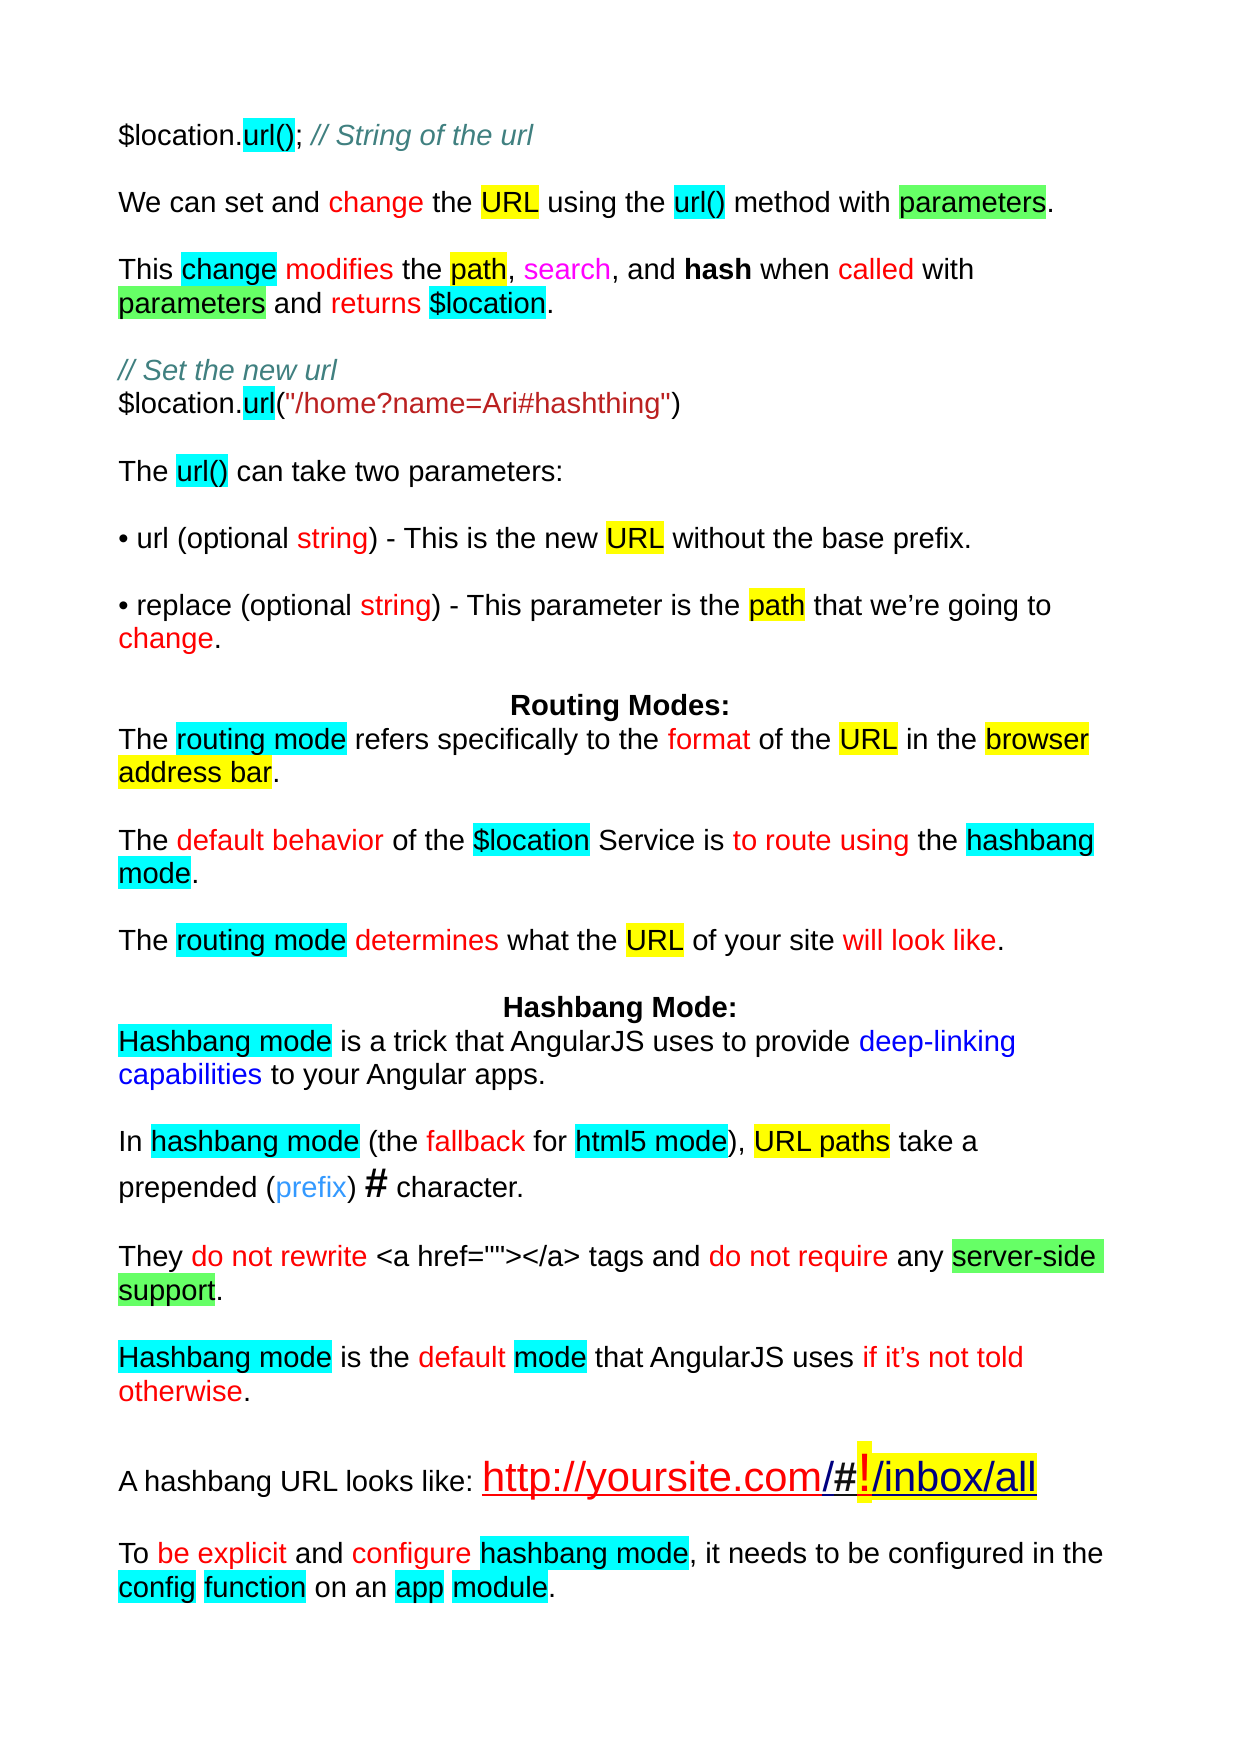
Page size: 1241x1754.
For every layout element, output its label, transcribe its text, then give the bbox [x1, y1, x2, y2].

text To be explicit and configure hashbang mode, it needs to be configured in the config function on an app module. [118, 1536, 1122, 1603]
text Hashbang mode is the default mode that AngularJS uses if it’s not told otherwise. [118, 1340, 1122, 1407]
text Hashbang Mode: [118, 990, 1122, 1024]
text They do not rewrite <a href=""></a> tags and do not require any server-side support. [118, 1239, 1122, 1306]
text Routing Modes: [118, 688, 1122, 722]
text // Set the new url [118, 353, 1122, 386]
text We can set and change the URL using the url() method with parameters. [118, 185, 1122, 219]
text The routing mode determines what the URL of your site will look like. [118, 923, 1122, 957]
text A hashbang URL looks like: http://yoursite.com/#!/inbox/all [118, 1441, 1122, 1503]
text $location.url("/home?name=Ari#hashthing") [118, 386, 1122, 420]
text The default behavior of the $location Service is to route using the hashbang mode. [118, 822, 1122, 889]
text Hashbang mode is a trick that AngularJS uses to provide deep-linking capabilities to your Angular apps. [118, 1024, 1122, 1091]
text The routing mode refers specifically to the format of the URL in the browser address bar. [118, 722, 1122, 789]
text • url (optional string) - This is the new URL without the base prefix. [118, 521, 1122, 554]
text In hashbang mode (the fallback for html5 mode), URL paths take a prepended (prefix) # character. [118, 1124, 1122, 1206]
text This change modifies the path, search, and hash when called with parameters and returns $location. [118, 252, 1122, 319]
text The url() can take two parameters: [118, 453, 1122, 487]
text • replace (optional string) - This parameter is the path that we’re going to change. [118, 588, 1122, 655]
text $location.url(); // String of the url [118, 118, 1122, 152]
